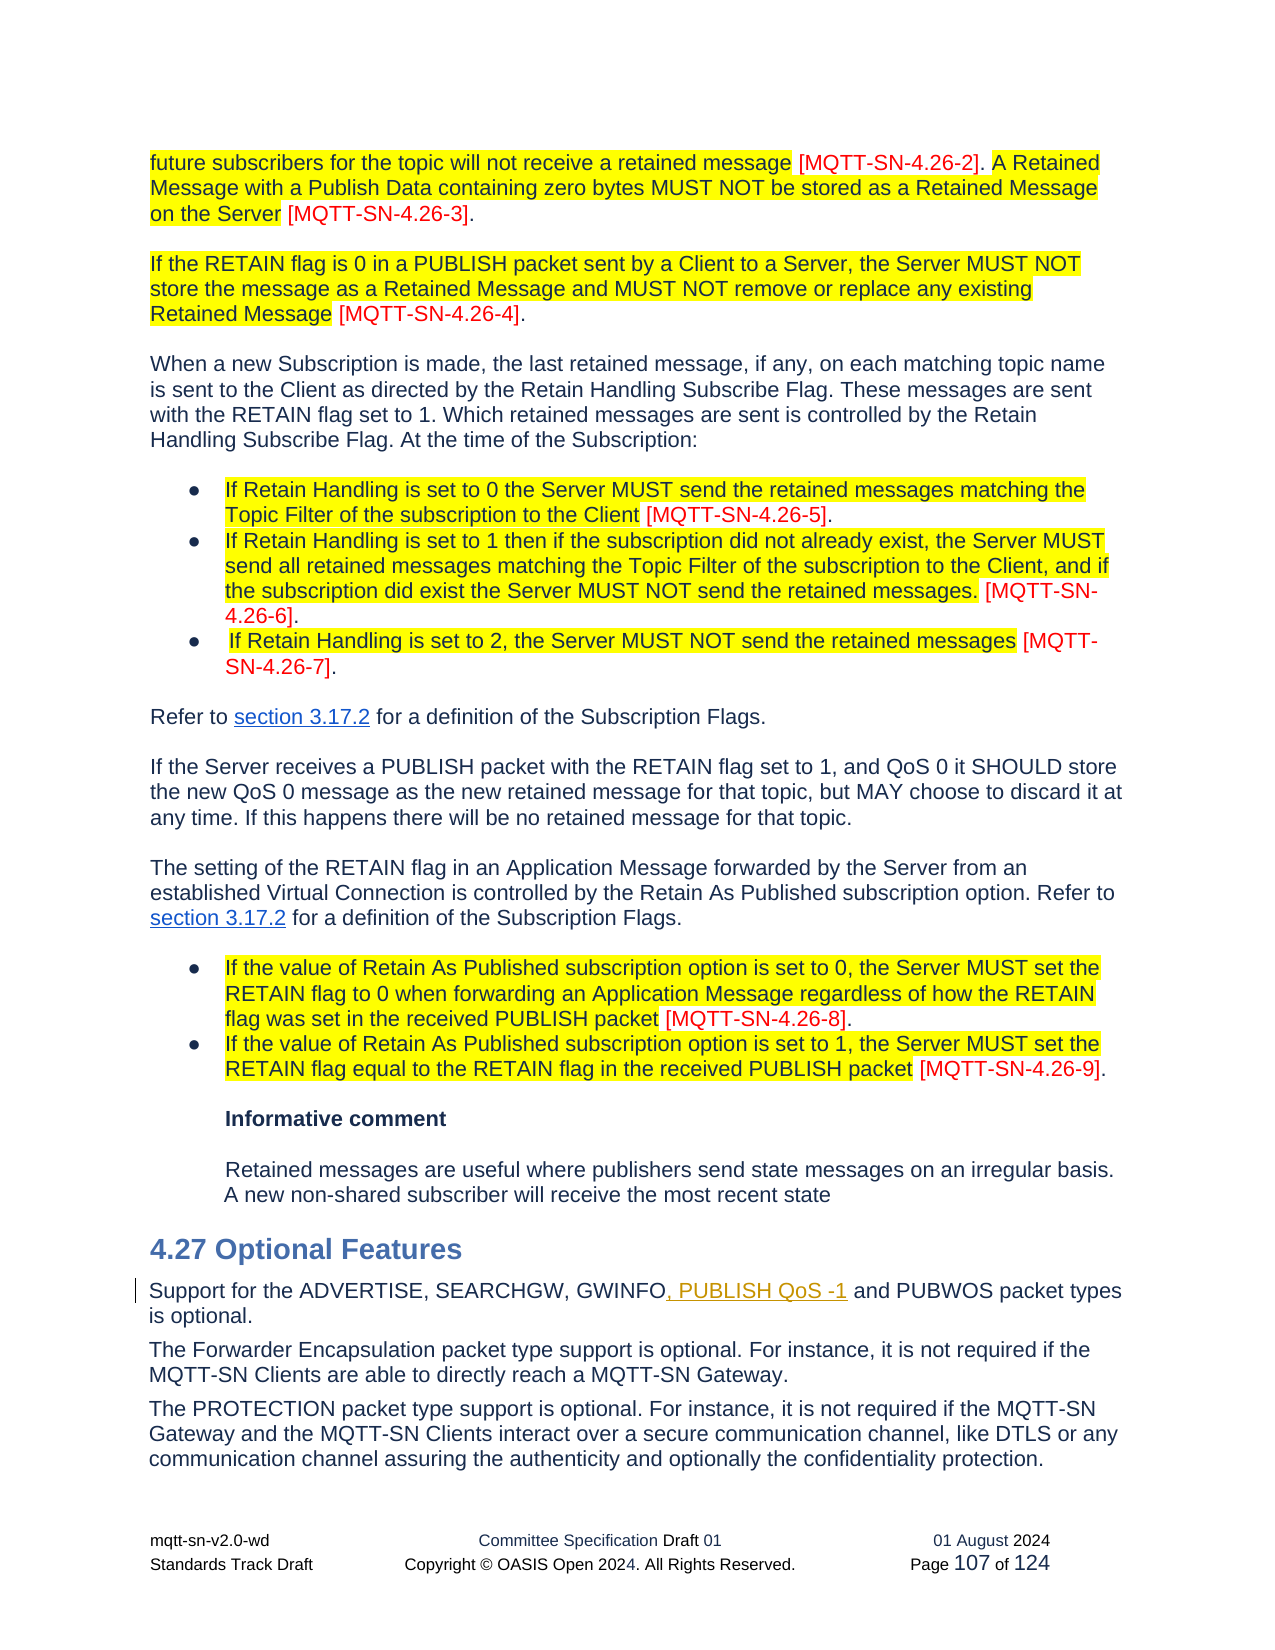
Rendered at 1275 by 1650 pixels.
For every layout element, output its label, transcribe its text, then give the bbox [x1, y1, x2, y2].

list If Retain Handling is set to 0 the Server MUST send the retained messages matching the Topic Filter of the subscription to the Client [MQTT-SN-4.26-5]. [187, 477, 1125, 527]
text Retained messages are useful where publishers send state messages on an irregular basis. A new non-shared subscriber will receive the most recent state [223, 1156, 1124, 1207]
text If the RETAIN flag is 0 in a PUBLISH packet sent by a Client to a Server, the Server MUST NOT store the message as a Retained Message and MUST NOT remove or replace any existing Retained Message [MQTT-SN-4.26-4]. [150, 251, 1125, 326]
text Support for the ADVERTISE, SEARCHGW, GWINFO, PUBLISH QoS -1 and PUBWOS packet types is optional. [148, 1278, 1124, 1328]
list If the value of Retain As Published subscription option is set to 1, the Server MUST set the RETAIN flag equal to the RETAIN flag in the received PUBLISH packet [MQTT-SN-4.26-9]. [187, 1031, 1125, 1081]
text The PROTECTION packet type support is optional. For instance, it is not required if the MQTT-SN Gateway and the MQTT-SN Clients interact over a secure communication channel, like DTLS or any communication channel assuring the authenticity and optionally the confidentiality protection. [148, 1395, 1124, 1471]
text Refer to section 3.17.2 for a definition of the Subscription Flags. [150, 704, 1125, 729]
text The Forwarder Encapsulation packet type support is optional. For instance, it is not required if the MQTT-SN Clients are able to directly reach a MQTT-SN Gateway. [148, 1337, 1124, 1387]
text If the Server receives a PUBLISH packet with the RETAIN flag set to 1, and QoS 0 it SHOULD store the new QoS 0 message as the new retained message for that topic, but MAY choose to discard it at any time. If this happens there will be no retained message for that topic. [150, 754, 1125, 829]
list If Retain Handling is set to 2, the Server MUST NOT send the retained messages [MQTT-SN-4.26-7]. [187, 628, 1125, 679]
list If the value of Retain As Published subscription option is set to 0, the Server MUST set the RETAIN flag to 0 when forwarding an Application Message regardless of how the RETAIN flag was set in the received PUBLISH packet [MQTT-SN-4.26-8]. [187, 955, 1125, 1031]
text When a new Subscription is made, the last retained message, if any, on each matching topic name is sent to the Client as directed by the Retain Handling Subscribe Flag. These messages are sent with the RETAIN flag set to 1. Which retained messages are sent is controlled by the Retain Handling Subscribe Flag. At the time of the Subscription: [150, 351, 1125, 452]
list If Retain Handling is set to 1 then if the subscription did not already exist, the Server MUST send all retained messages matching the Topic Filter of the subscription to the Client, and if the subscription did exist the Server MUST NOT send the retained messages. [MQTT-SN-4.26-6]. [187, 527, 1125, 628]
text Informative comment [225, 1106, 1125, 1131]
subtitle 4.27 Optional Features [150, 1232, 1124, 1265]
text future subscribers for the topic will not receive a retained message [MQTT-SN-4.26-2]. A Retained Message with a Publish Data containing zero bytes MUST NOT be stored as a Retained Message on the Server [MQTT-SN-4.26-3]. [150, 150, 1125, 226]
text The setting of the RETAIN flag in an Application Message forwarded by the Server from an established Virtual Connection is controlled by the Retain As Published subscription option. Refer to section 3.17.2 for a definition of the Subscription Flags. [150, 854, 1125, 930]
